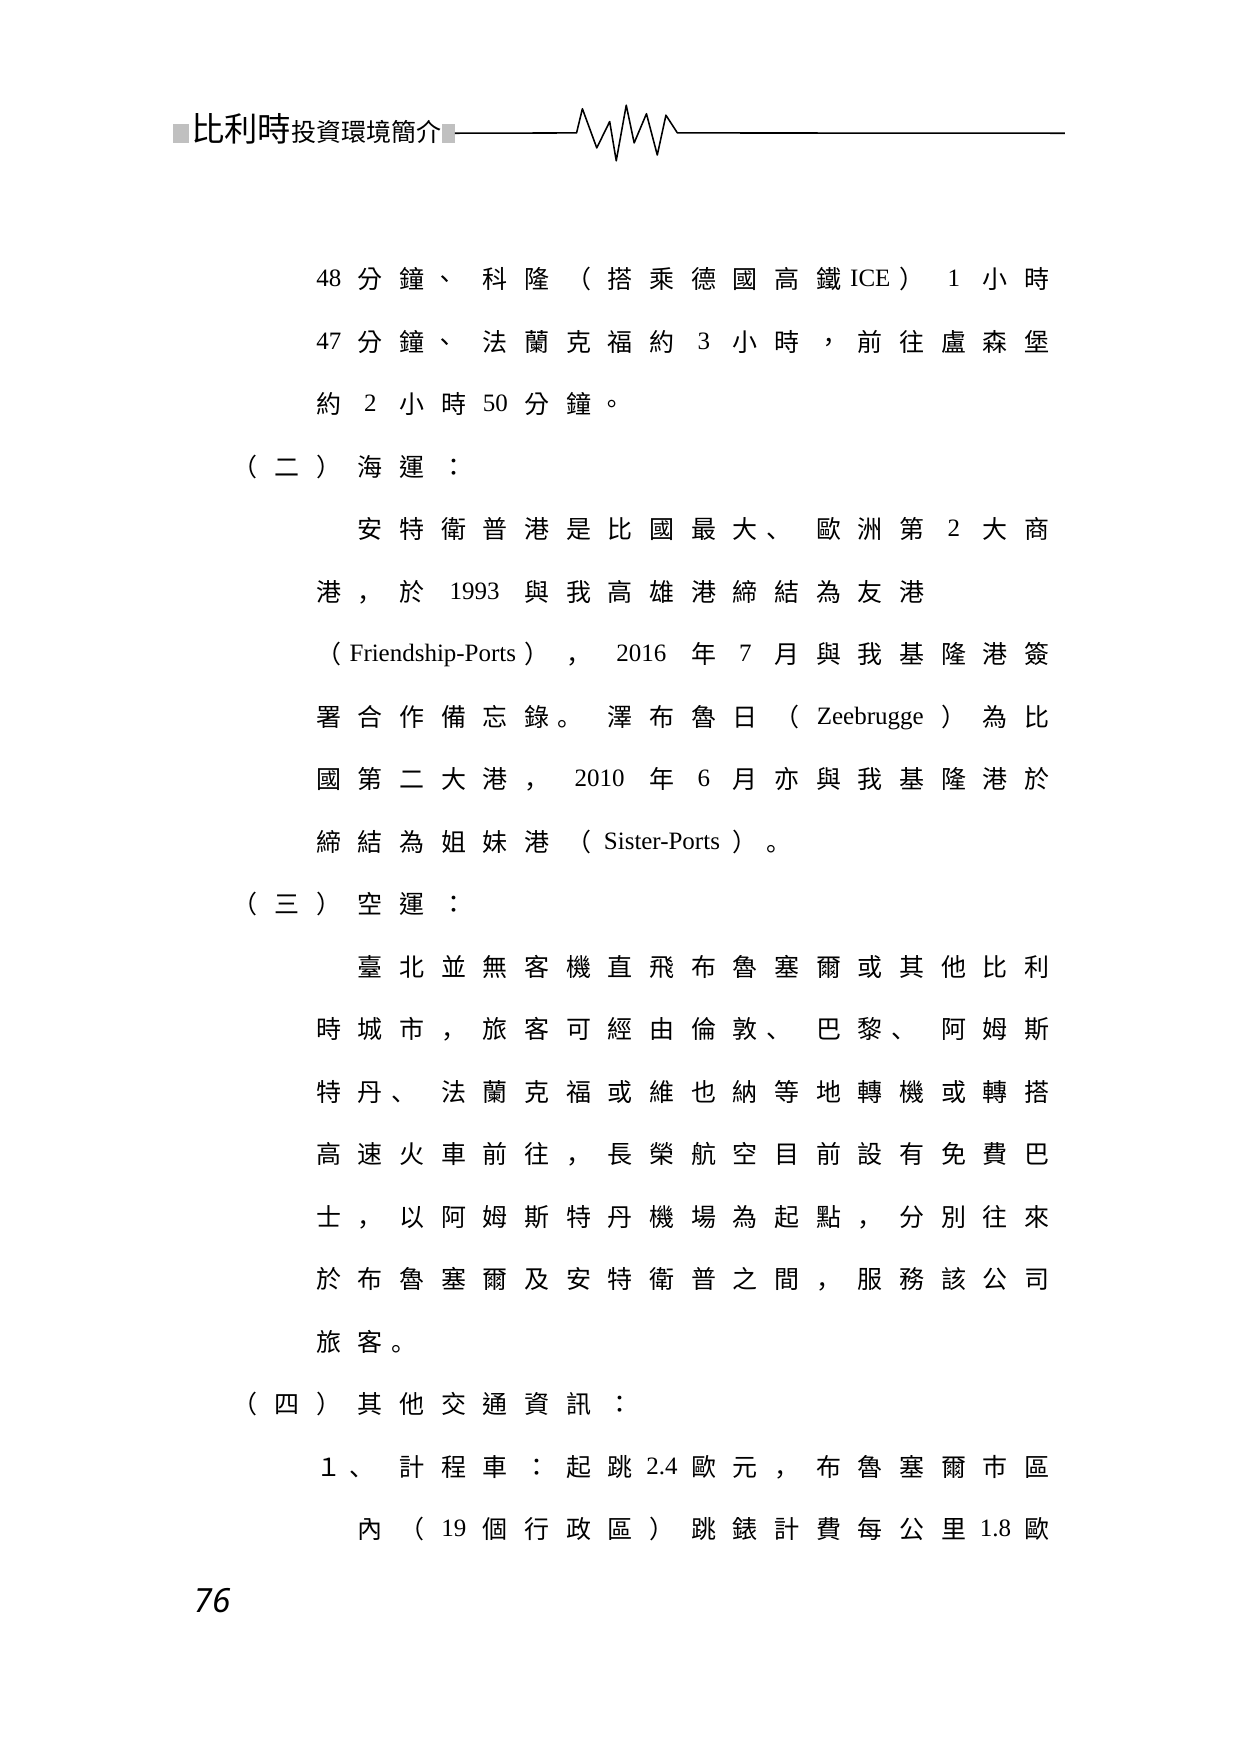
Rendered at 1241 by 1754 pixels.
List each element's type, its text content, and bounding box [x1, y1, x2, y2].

text （三）空運： [207, 861, 1058, 924]
text 安特衛普港是比國最大、歐洲第2大商港，於1993與我高雄港締結為友港（Friendship-Ports），2016年7月與我基隆港簽署合作備忘錄。澤布魯日（Zeebrugge）為比國第二大港，2010年6月亦與我基隆港於締結為姐妹港（Sister-Ports）。 [281, 486, 1058, 861]
text １、計程車：起跳2.4歐元，布魯塞爾市區內（19個行政區）跳錶計費每公里1.8歐 [281, 1424, 1058, 1549]
text （四）其他交通資訊： [207, 1361, 1058, 1424]
text （二）海運： [207, 424, 1058, 486]
text 臺北並無客機直飛布魯塞爾或其他比利時城市，旅客可經由倫敦、巴黎、阿姆斯特丹、法蘭克福或維也納等地轉機或轉搭高速火車前往，長榮航空目前設有免費巴士，以阿姆斯特丹機場為起點，分別往來於布魯塞爾及安特衛普之間，服務該公司旅客。 [281, 924, 1058, 1361]
text 48分鐘、科隆（搭乘德國高鐵ICE）1小時47分鐘、法蘭克福約3小時，前往盧森堡約2小時50分鐘。 [281, 236, 1058, 424]
